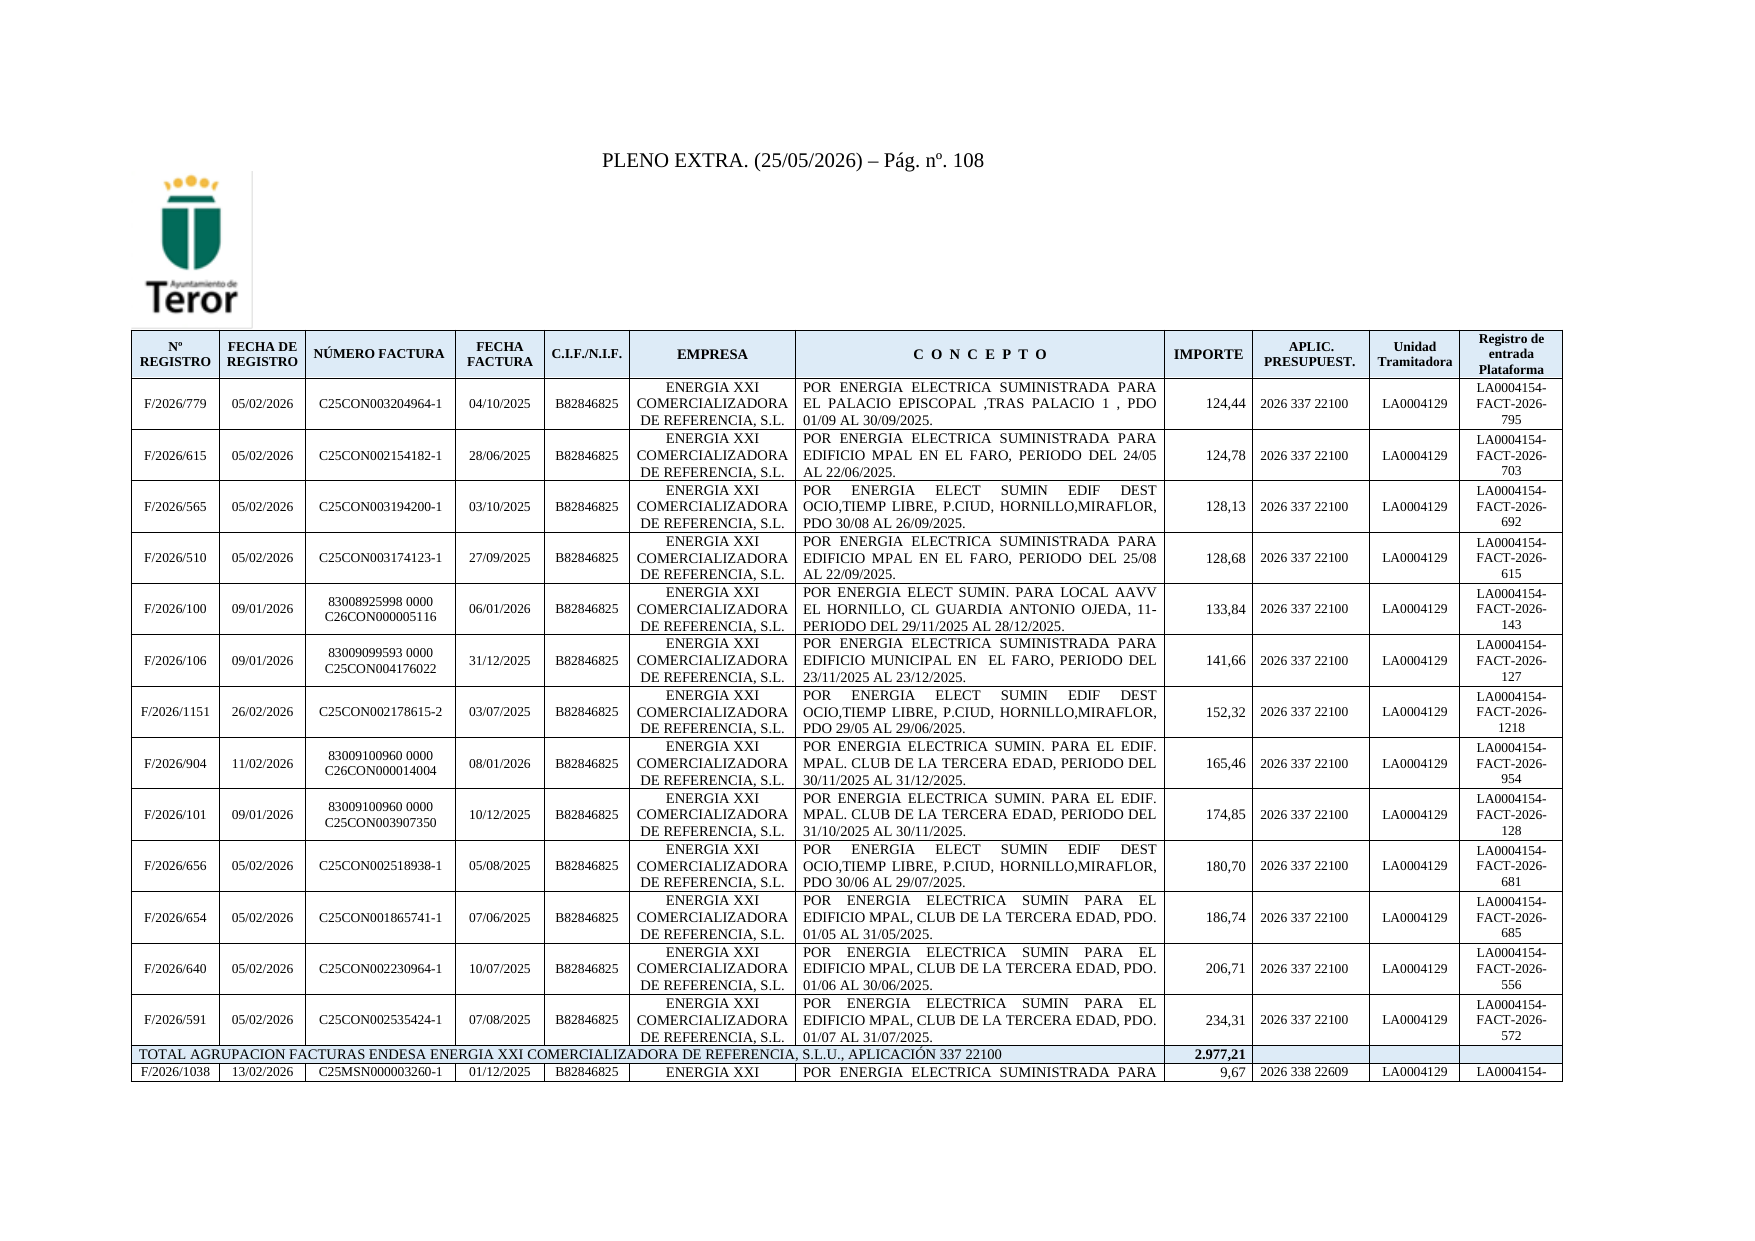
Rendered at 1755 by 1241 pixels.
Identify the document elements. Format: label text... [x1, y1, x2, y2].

table_cell B82846825 [545, 379, 629, 429]
table_cell 28/06/2025 [456, 430, 544, 480]
table_cell B82846825 [545, 1064, 629, 1081]
table_cell 09/01/2026 [220, 789, 305, 840]
table_cell LA0004154-FACT-2026-572 [1460, 995, 1562, 1045]
table_cell LA0004154-FACT-2026-692 [1460, 481, 1562, 532]
table_cell B82846825 [545, 944, 629, 994]
table_cell ENERGIA XXI COMERCIALIZADORA DE REFERENCIA, S.L. [630, 789, 795, 840]
table_cell 2026 337 22100 [1253, 841, 1369, 891]
table_cell 2026 337 22100 [1253, 430, 1369, 480]
table_cell F/2026/640 [132, 944, 219, 994]
table_cell B82846825 [545, 430, 629, 480]
table_cell ENERGIA XXI COMERCIALIZADORA DE REFERENCIA, S.L. [630, 635, 795, 686]
table_cell 234,31 [1165, 995, 1252, 1045]
table_header C O N C E P T O [796, 331, 1164, 377]
table_cell 83008925998 0000 C26CON000005116 [306, 584, 455, 634]
table_cell 08/01/2026 [456, 738, 544, 788]
table_cell C25CON003174123-1 [306, 533, 455, 583]
table_cell 10/12/2025 [456, 789, 544, 840]
table_cell POR ENERGIA ELECT SUMIN EDIF DEST OCIO,TIEMP LIBRE, P.CIUD, HORNILLO,MIRAFLOR, PDO 30/08 AL 26/09/2025. [796, 481, 1164, 532]
table_cell 03/10/2025 [456, 481, 544, 532]
table_cell 05/02/2026 [220, 533, 305, 583]
table_cell F/2026/101 [132, 789, 219, 840]
table_cell 141,66 [1165, 635, 1252, 686]
table_cell 27/09/2025 [456, 533, 544, 583]
table_cell LA0004129 [1370, 584, 1459, 634]
table_cell B82846825 [545, 738, 629, 788]
table_cell ENERGIA XXI COMERCIALIZADORA DE REFERENCIA, S.L. [630, 584, 795, 634]
table_cell B82846825 [545, 584, 629, 634]
table_cell POR ENERGIA ELECTRICA SUMIN PARA EL EDIFICIO MPAL, CLUB DE LA TERCERA EDAD, PDO. 01/07 AL 31/07/2025. [796, 995, 1164, 1045]
table_cell LA0004154-FACT-2026-954 [1460, 738, 1562, 788]
table_cell 128,68 [1165, 533, 1252, 583]
table_cell 2026 337 22100 [1253, 687, 1369, 737]
table_cell 2026 337 22100 [1253, 635, 1369, 686]
table_header FECHA FACTURA [456, 331, 544, 377]
table_cell LA0004129 [1370, 1064, 1459, 1081]
table_cell POR ENERGIA ELECT SUMIN EDIF DEST OCIO,TIEMP LIBRE, P.CIUD, HORNILLO,MIRAFLOR, PDO 30/06 AL 29/07/2025. [796, 841, 1164, 891]
table_cell F/2026/656 [132, 841, 219, 891]
table_cell ENERGIA XXI COMERCIALIZADORA DE REFERENCIA, S.L. [630, 995, 795, 1045]
table_cell ENERGIA XXI [630, 1064, 795, 1081]
table_cell 01/12/2025 [456, 1064, 544, 1081]
table_cell LA0004129 [1370, 738, 1459, 788]
table_cell 09/01/2026 [220, 635, 305, 686]
table_cell 9,67 [1165, 1064, 1252, 1081]
table_cell LA0004129 [1370, 892, 1459, 942]
table_cell B82846825 [545, 687, 629, 737]
table_cell C25MSN000003260-1 [306, 1064, 455, 1081]
table_cell ENERGIA XXI COMERCIALIZADORA DE REFERENCIA, S.L. [630, 481, 795, 532]
table_cell ENERGIA XXI COMERCIALIZADORA DE REFERENCIA, S.L. [630, 944, 795, 994]
table_cell 128,13 [1165, 481, 1252, 532]
table_header IMPORTE [1165, 331, 1252, 377]
table_cell LA0004129 [1370, 533, 1459, 583]
table_cell 124,78 [1165, 430, 1252, 480]
table_cell [1253, 1046, 1369, 1063]
table_cell POR ENERGIA ELECTRICA SUMINISTRADA PARA EDIFICIO MPAL EN EL FARO, PERIODO DEL 25/08 AL 22/09/2025. [796, 533, 1164, 583]
table_header APLIC. PRESUPUEST. [1253, 331, 1369, 377]
table_cell B82846825 [545, 635, 629, 686]
table_cell 05/08/2025 [456, 841, 544, 891]
table_cell 05/02/2026 [220, 944, 305, 994]
table_cell 04/10/2025 [456, 379, 544, 429]
table_cell 13/02/2026 [220, 1064, 305, 1081]
table_cell B82846825 [545, 533, 629, 583]
table_header EMPRESA [630, 331, 795, 377]
table_cell LA0004129 [1370, 481, 1459, 532]
table_cell 2026 337 22100 [1253, 892, 1369, 942]
table_cell LA0004154-FACT-2026-795 [1460, 379, 1562, 429]
table_cell POR ENERGIA ELECTRICA SUMIN. PARA EL EDIF. MPAL. CLUB DE LA TERCERA EDAD, PERIODO DEL 31/10/2025 AL 30/11/2025. [796, 789, 1164, 840]
table_cell F/2026/1038 [132, 1064, 219, 1081]
table_cell ENERGIA XXI COMERCIALIZADORA DE REFERENCIA, S.L. [630, 533, 795, 583]
table_cell LA0004129 [1370, 789, 1459, 840]
table_cell LA0004129 [1370, 430, 1459, 480]
table_cell 206,71 [1165, 944, 1252, 994]
table_cell C25CON003204964-1 [306, 379, 455, 429]
table_cell 09/01/2026 [220, 584, 305, 634]
table_cell 2026 337 22100 [1253, 481, 1369, 532]
table_cell [1370, 1046, 1459, 1063]
table_cell 2.977,21 [1165, 1046, 1252, 1063]
table_cell C25CON002230964-1 [306, 944, 455, 994]
table_cell B82846825 [545, 892, 629, 942]
table_cell 05/02/2026 [220, 481, 305, 532]
table_cell TOTAL AGRUPACION FACTURAS ENDESA ENERGIA XXI COMERCIALIZADORA DE REFERENCIA, S.L.U., APLICACIÓN 337 22100 [132, 1046, 1164, 1063]
table_cell C25CON002178615-2 [306, 687, 455, 737]
table_cell ENERGIA XXI COMERCIALIZADORA DE REFERENCIA, S.L. [630, 892, 795, 942]
table_cell F/2026/100 [132, 584, 219, 634]
table_cell LA0004129 [1370, 995, 1459, 1045]
table_cell 152,32 [1165, 687, 1252, 737]
table_cell 165,46 [1165, 738, 1252, 788]
table_cell C25CON002154182-1 [306, 430, 455, 480]
table_cell F/2026/591 [132, 995, 219, 1045]
table_cell F/2026/565 [132, 481, 219, 532]
table_cell 83009099593 0000 C25CON004176022 [306, 635, 455, 686]
table_cell 83009100960 0000 C25CON003907350 [306, 789, 455, 840]
table_header NÚMERO FACTURA [306, 331, 455, 377]
table_cell ENERGIA XXI COMERCIALIZADORA DE REFERENCIA, S.L. [630, 687, 795, 737]
table_cell 05/02/2026 [220, 892, 305, 942]
table_cell POR ENERGIA ELECTRICA SUMIN PARA EL EDIFICIO MPAL, CLUB DE LA TERCERA EDAD, PDO. 01/05 AL 31/05/2025. [796, 892, 1164, 942]
table_cell ENERGIA XXI COMERCIALIZADORA DE REFERENCIA, S.L. [630, 841, 795, 891]
table_cell 83009100960 0000 C26CON000014004 [306, 738, 455, 788]
table_cell 2026 338 22609 [1253, 1064, 1369, 1081]
table_cell LA0004154-FACT-2026-556 [1460, 944, 1562, 994]
table_cell B82846825 [545, 995, 629, 1045]
table_cell 03/07/2025 [456, 687, 544, 737]
table_cell 07/06/2025 [456, 892, 544, 942]
table_cell 124,44 [1165, 379, 1252, 429]
table_header FECHA DE REGISTRO [220, 331, 305, 377]
table_cell 180,70 [1165, 841, 1252, 891]
table_header C.I.F./N.I.F. [545, 331, 629, 377]
table_cell B82846825 [545, 481, 629, 532]
table_cell 2026 337 22100 [1253, 789, 1369, 840]
table_cell 05/02/2026 [220, 841, 305, 891]
table_cell F/2026/615 [132, 430, 219, 480]
table_header Unidad Tramitadora [1370, 331, 1459, 377]
table_cell 133,84 [1165, 584, 1252, 634]
table_cell 05/02/2026 [220, 379, 305, 429]
table_cell 26/02/2026 [220, 687, 305, 737]
table_cell POR ENERGIA ELECTRICA SUMIN PARA EL EDIFICIO MPAL, CLUB DE LA TERCERA EDAD, PDO. 01/06 AL 30/06/2025. [796, 944, 1164, 994]
table_cell ENERGIA XXI COMERCIALIZADORA DE REFERENCIA, S.L. [630, 738, 795, 788]
table_cell 2026 337 22100 [1253, 738, 1369, 788]
table_cell [1460, 1046, 1562, 1063]
table_cell POR ENERGIA ELECTRICA SUMIN. PARA EL EDIF. MPAL. CLUB DE LA TERCERA EDAD, PERIODO DEL 30/11/2025 AL 31/12/2025. [796, 738, 1164, 788]
table_cell POR ENERGIA ELECTRICA SUMINISTRADA PARA EDIFICIO MUNICIPAL EN EL FARO, PERIODO DEL 23/11/2025 AL 23/12/2025. [796, 635, 1164, 686]
table_cell POR ENERGIA ELECT SUMIN. PARA LOCAL AAVV EL HORNILLO, CL GUARDIA ANTONIO OJEDA, 11-PERIODO DEL 29/11/2025 AL 28/12/2025. [796, 584, 1164, 634]
table_cell C25CON002535424-1 [306, 995, 455, 1045]
table_cell 2026 337 22100 [1253, 533, 1369, 583]
table_cell LA0004129 [1370, 944, 1459, 994]
table_cell ENERGIA XXI COMERCIALIZADORA DE REFERENCIA, S.L. [630, 379, 795, 429]
table_cell LA0004129 [1370, 687, 1459, 737]
table_cell C25CON002518938-1 [306, 841, 455, 891]
table_cell LA0004154-FACT-2026-127 [1460, 635, 1562, 686]
table_cell 2026 337 22100 [1253, 995, 1369, 1045]
table_cell 11/02/2026 [220, 738, 305, 788]
table_cell 2026 337 22100 [1253, 584, 1369, 634]
table_header Nº REGISTRO [132, 331, 219, 377]
table_cell LA0004154-FACT-2026-685 [1460, 892, 1562, 942]
table_cell 2026 337 22100 [1253, 944, 1369, 994]
table_cell LA0004129 [1370, 379, 1459, 429]
table_cell 05/02/2026 [220, 995, 305, 1045]
table_cell 31/12/2025 [456, 635, 544, 686]
table_cell F/2026/779 [132, 379, 219, 429]
table_cell LA0004154-FACT-2026-681 [1460, 841, 1562, 891]
table_cell POR ENERGIA ELECTRICA SUMINISTRADA PARA EL PALACIO EPISCOPAL ,TRAS PALACIO 1 , PDO 01/09 AL 30/09/2025. [796, 379, 1164, 429]
table_cell F/2026/654 [132, 892, 219, 942]
table_cell 06/01/2026 [456, 584, 544, 634]
table_header Registro de entrada Plataforma [1460, 331, 1562, 377]
table_cell POR ENERGIA ELECT SUMIN EDIF DEST OCIO,TIEMP LIBRE, P.CIUD, HORNILLO,MIRAFLOR, PDO 29/05 AL 29/06/2025. [796, 687, 1164, 737]
table_cell 174,85 [1165, 789, 1252, 840]
table_cell F/2026/510 [132, 533, 219, 583]
table_cell POR ENERGIA ELECTRICA SUMINISTRADA PARA [796, 1064, 1164, 1081]
table_cell POR ENERGIA ELECTRICA SUMINISTRADA PARA EDIFICIO MPAL EN EL FARO, PERIODO DEL 24/05 AL 22/06/2025. [796, 430, 1164, 480]
table_cell LA0004154-FACT-2026-615 [1460, 533, 1562, 583]
table_cell LA0004129 [1370, 841, 1459, 891]
table_cell 07/08/2025 [456, 995, 544, 1045]
table_cell 2026 337 22100 [1253, 379, 1369, 429]
table_cell C25CON003194200-1 [306, 481, 455, 532]
table_cell B82846825 [545, 841, 629, 891]
table_cell B82846825 [545, 789, 629, 840]
table_cell 186,74 [1165, 892, 1252, 942]
table_cell F/2026/106 [132, 635, 219, 686]
table_cell LA0004129 [1370, 635, 1459, 686]
table_cell F/2026/904 [132, 738, 219, 788]
table_cell 05/02/2026 [220, 430, 305, 480]
table_cell 10/07/2025 [456, 944, 544, 994]
table_cell F/2026/1151 [132, 687, 219, 737]
table_cell ENERGIA XXI COMERCIALIZADORA DE REFERENCIA, S.L. [630, 430, 795, 480]
table_cell LA0004154- [1460, 1064, 1562, 1081]
table_cell LA0004154-FACT-2026-703 [1460, 430, 1562, 480]
table_cell LA0004154-FACT-2026-128 [1460, 789, 1562, 840]
table_cell LA0004154-FACT-2026-1218 [1460, 687, 1562, 737]
table_cell C25CON001865741-1 [306, 892, 455, 942]
table_cell LA0004154-FACT-2026-143 [1460, 584, 1562, 634]
